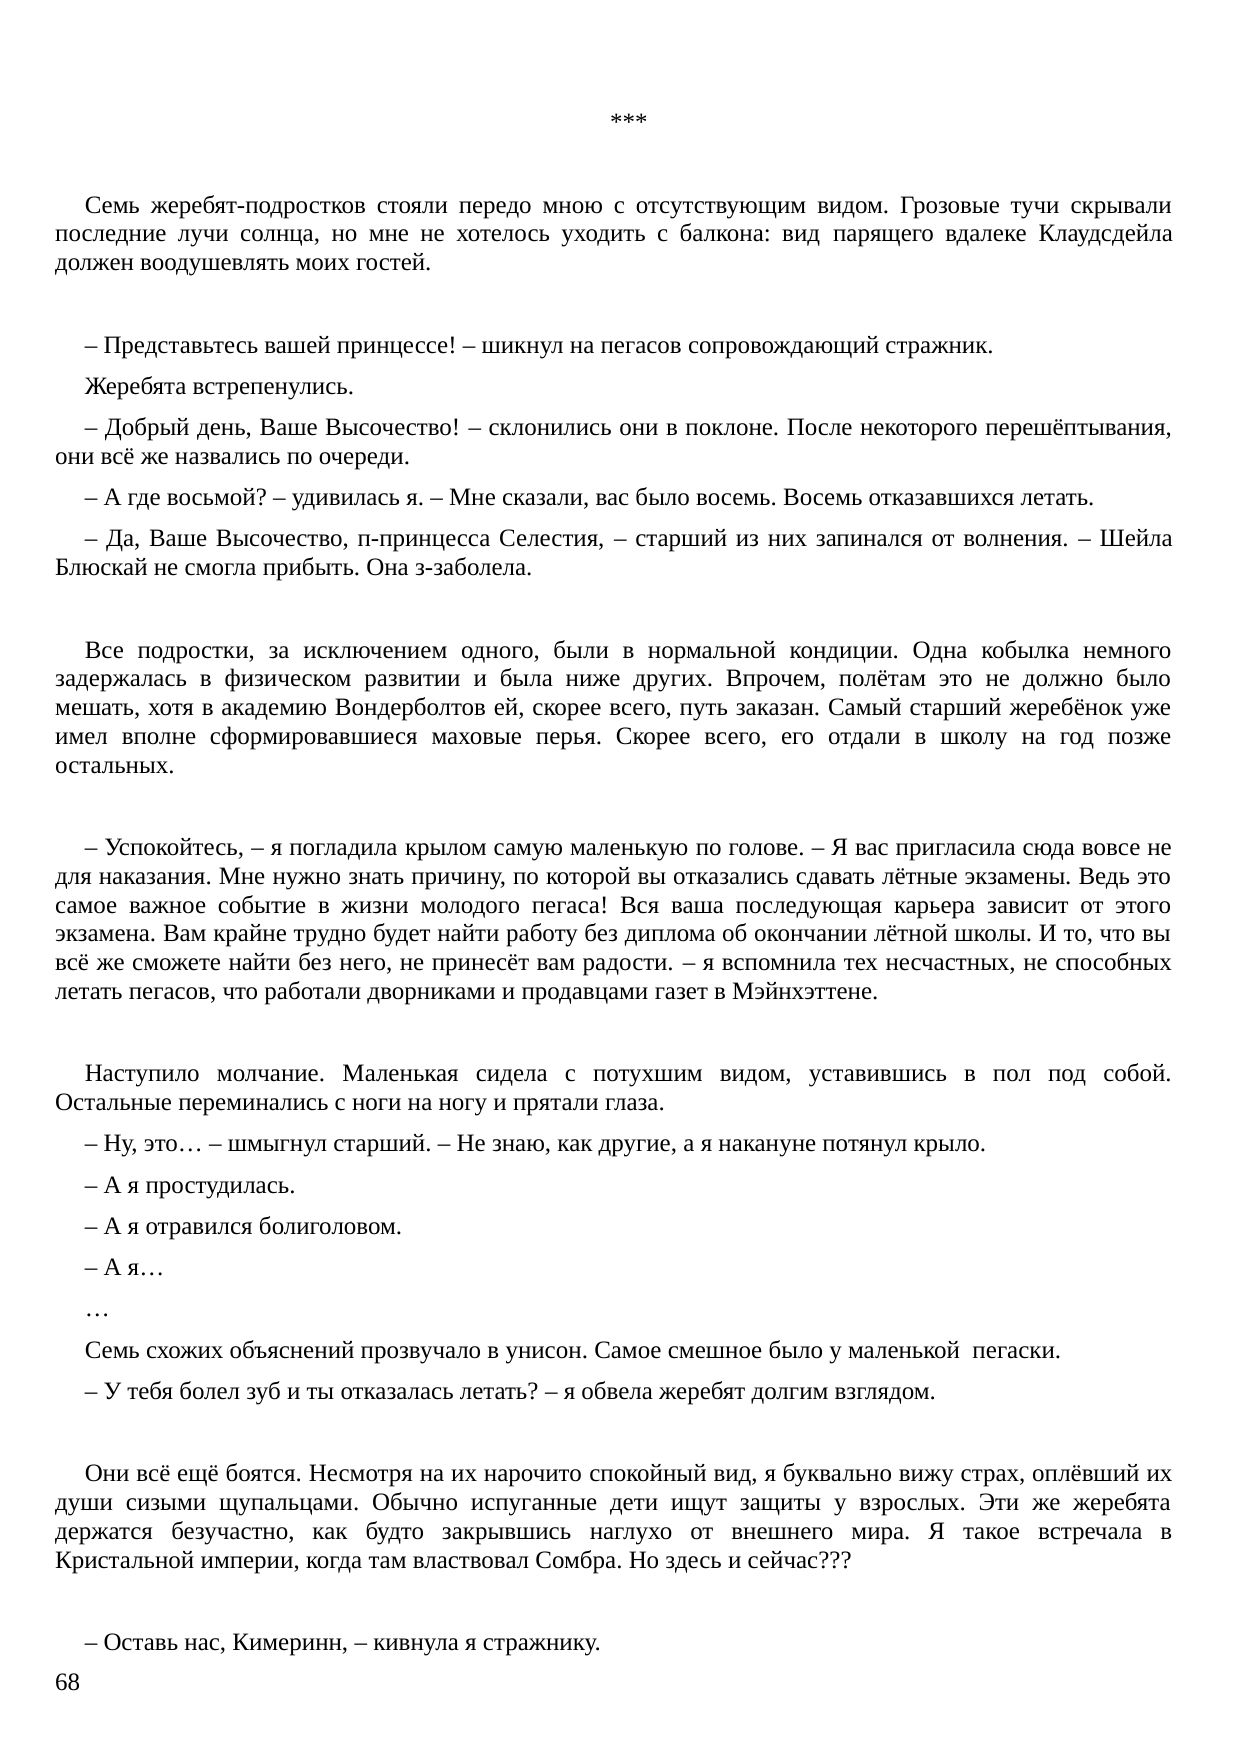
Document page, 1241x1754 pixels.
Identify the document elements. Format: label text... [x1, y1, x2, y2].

text Наступило молчание. Маленькая сидела с потухшим видом, уставившись в пол под собой. Остальные переминались с ноги на ногу и прятали глаза. [55, 1058, 1173, 1116]
text – А где восьмой? – удивилась я. – Мне сказали, вас было восемь. Восемь отказавшихся летать. [55, 482, 1173, 511]
text – А я отравился болиголовом. [55, 1211, 1173, 1240]
text – Добрый день, Ваше Высочество! – склонились они в поклоне. После некоторого перешёптывания, они всё же назвались по очереди. [55, 412, 1173, 470]
text Все подростки, за исключением одного, были в нормальной кондиции. Одна кобылка немного задержалась в физическом развитии и была ниже других. Впрочем, полётам это не должно было мешать, хотя в академию Вондерболтов ей, скорее всего, путь заказан. Самый старший жеребёнок уже имел вполне сформировавшиеся маховые перья. Скорее всего, его отдали в школу на год позже остальных. [55, 635, 1173, 778]
text – Оставь нас, Кимеринн, – кивнула я стражнику. [55, 1627, 1173, 1656]
text Семь жеребят-подростков стояли передо мною с отсутствующим видом. Грозовые тучи скрывали последние лучи солнца, но мне не хотелось уходить с балкона: вид парящего вдалеке Клаудсдейла должен воодушевлять моих гостей. [55, 190, 1173, 276]
text – Успокойтесь, – я погладила крылом самую маленькую по голове. – Я вас пригласила сюда вовсе не для наказания. Мне нужно знать причину, по которой вы отказались сдавать лётные экзамены. Ведь это самое важное событие в жизни молодого пегаса! Вся ваша последующая карьера зависит от этого экзамена. Вам крайне трудно будет найти работу без диплома об окончании лётной школы. И то, что вы всё же сможете найти без него, не принесёт вам радости. – я вспомнила тех несчастных, не способных летать пегасов, что работали дворниками и продавцами газет в Мэйнхэттене. [55, 832, 1173, 1005]
text – А я простудилась. [55, 1170, 1173, 1198]
text … [55, 1293, 1173, 1322]
text Они всё ещё боятся. Несмотря на их нарочито спокойный вид, я буквально вижу страх, оплёвший их души сизыми щупальцами. Обычно испуганные дети ищут защиты у взрослых. Эти же жеребята держатся безучастно, как будто закрывшись наглухо от внешнего мира. Я такое встречала в Кристальной империи, когда там властвовал Сомбра. Но здесь и сейчас??? [55, 1458, 1173, 1573]
text Жеребята встрепенулись. [55, 371, 1173, 400]
text – Представьтесь вашей принцессе! – шикнул на пегасов сопровождающий стражник. [55, 330, 1173, 358]
text Семь схожих объяснений прозвучало в унисон. Самое смешное было у маленькой пегаски. [55, 1335, 1173, 1363]
text *** [55, 107, 1173, 136]
text – А я… [55, 1252, 1173, 1281]
text – Ну, это… – шмыгнул старший. – Не знаю, как другие, а я накануне потянул крыло. [55, 1128, 1173, 1157]
text – У тебя болел зуб и ты отказалась летать? – я обвела жеребят долгим взглядом. [55, 1376, 1173, 1405]
text – Да, Ваше Высочество, п-принцесса Селестия, – старший из них запинался от волнения. – Шейла Блюскай не смогла прибыть. Она з-заболела. [55, 523, 1173, 581]
